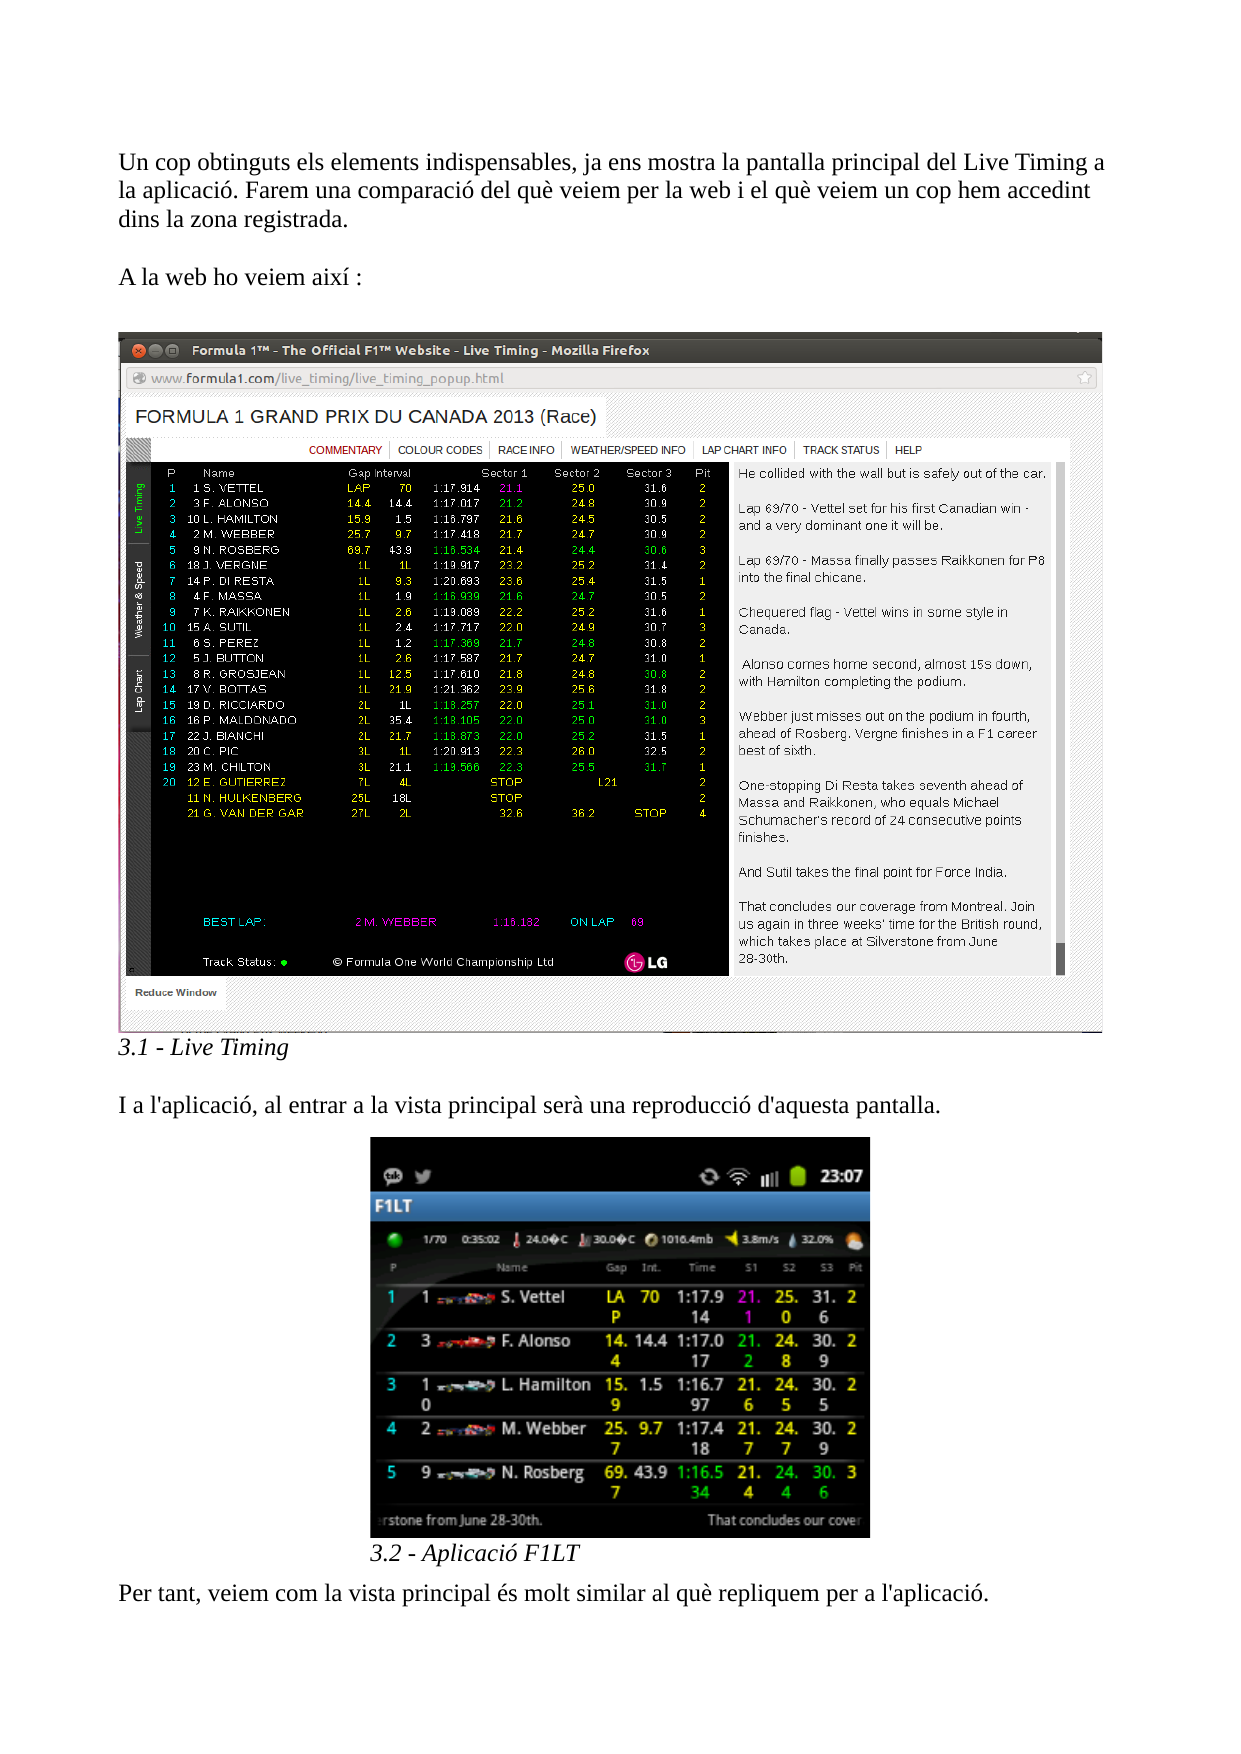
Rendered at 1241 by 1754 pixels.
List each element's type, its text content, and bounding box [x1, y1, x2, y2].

text I a l'aplicació, al entrar a la vista principal serà una reproducció d'aquesta pantalla. [118, 1090, 1122, 1118]
text A la web ho veiem així : [118, 262, 1122, 291]
text 3.1 - Live Timing [118, 1033, 1122, 1061]
picture [118, 332, 1103, 1033]
text 3.2 - Aplicació F1LT [370, 1538, 870, 1567]
text Un cop obtinguts els elements indispensables, ja ens mostra la pantalla principal del Live Timing a la aplicació. Farem una comparació del què veiem per la web i el què veiem un cop hem accedint dins la zona registrada. [118, 147, 1122, 233]
picture [370, 1137, 871, 1538]
text Per tant, veiem com la vista principal és molt similar al què repliquem per a l'aplicació. [118, 1578, 1122, 1607]
